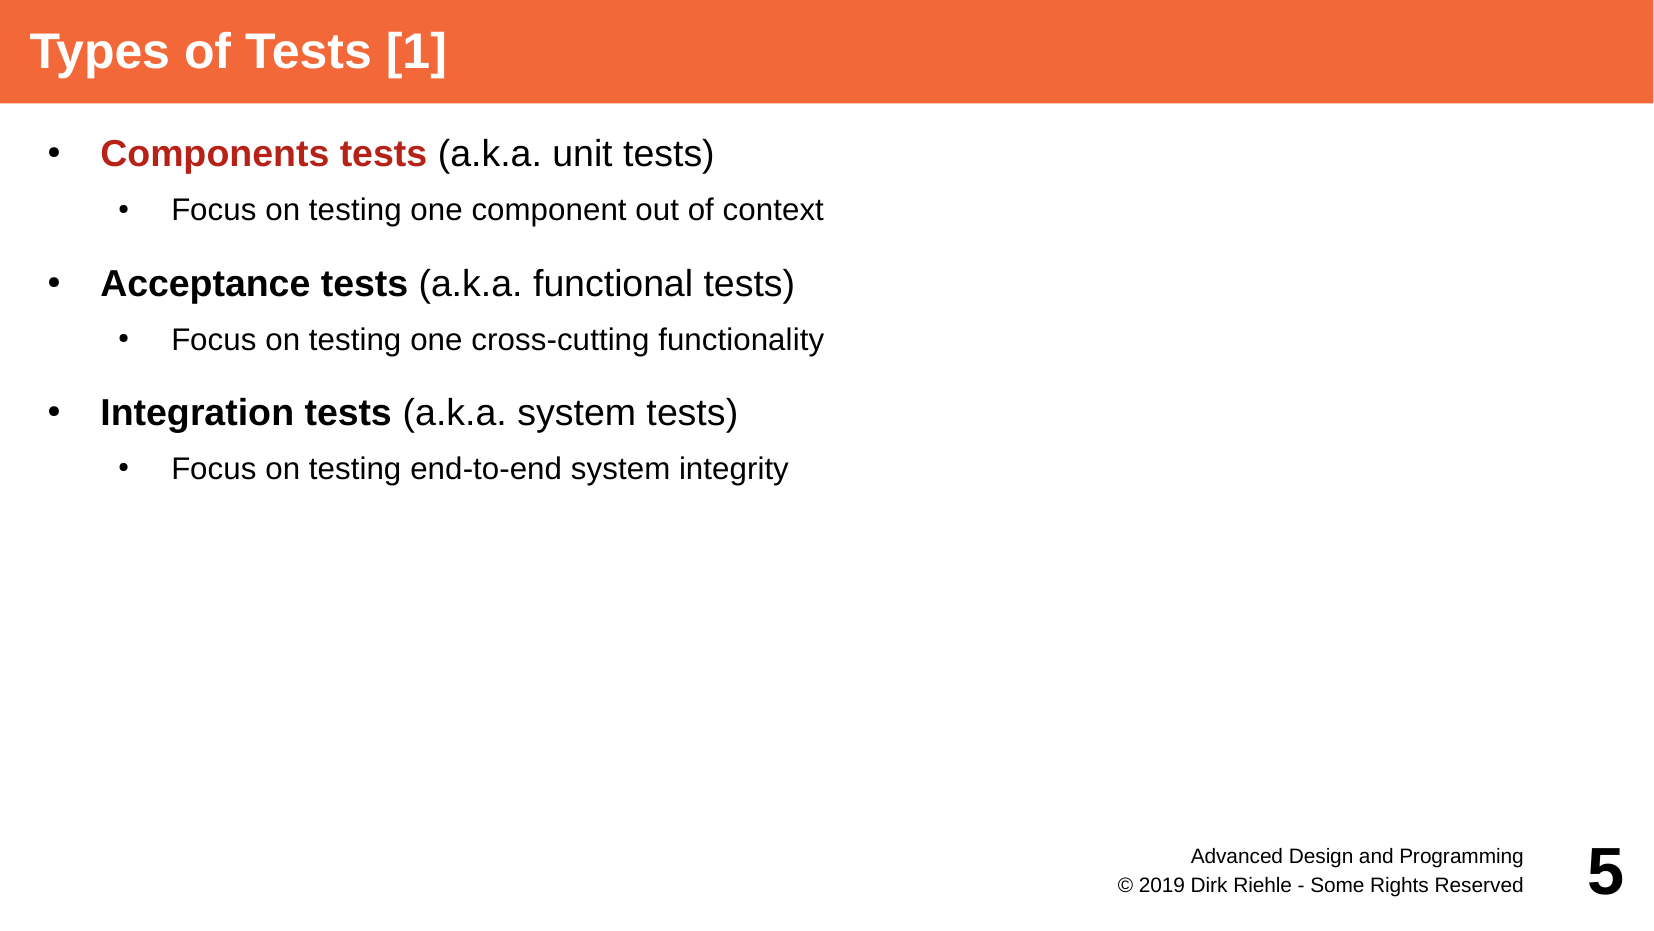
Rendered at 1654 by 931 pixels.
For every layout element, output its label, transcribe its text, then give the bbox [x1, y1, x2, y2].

list Components tests (a.k.a. unit tests) Focus on testing one component out of context Acceptance tests (a.k.a. functional tests) Focus on testing one cross-cutting functionality Integration tests (a.k.a. system tests) Focus on testing end-to-end system integrity [29, 132, 1625, 813]
title Types of Tests [1] [0, 0, 1654, 104]
